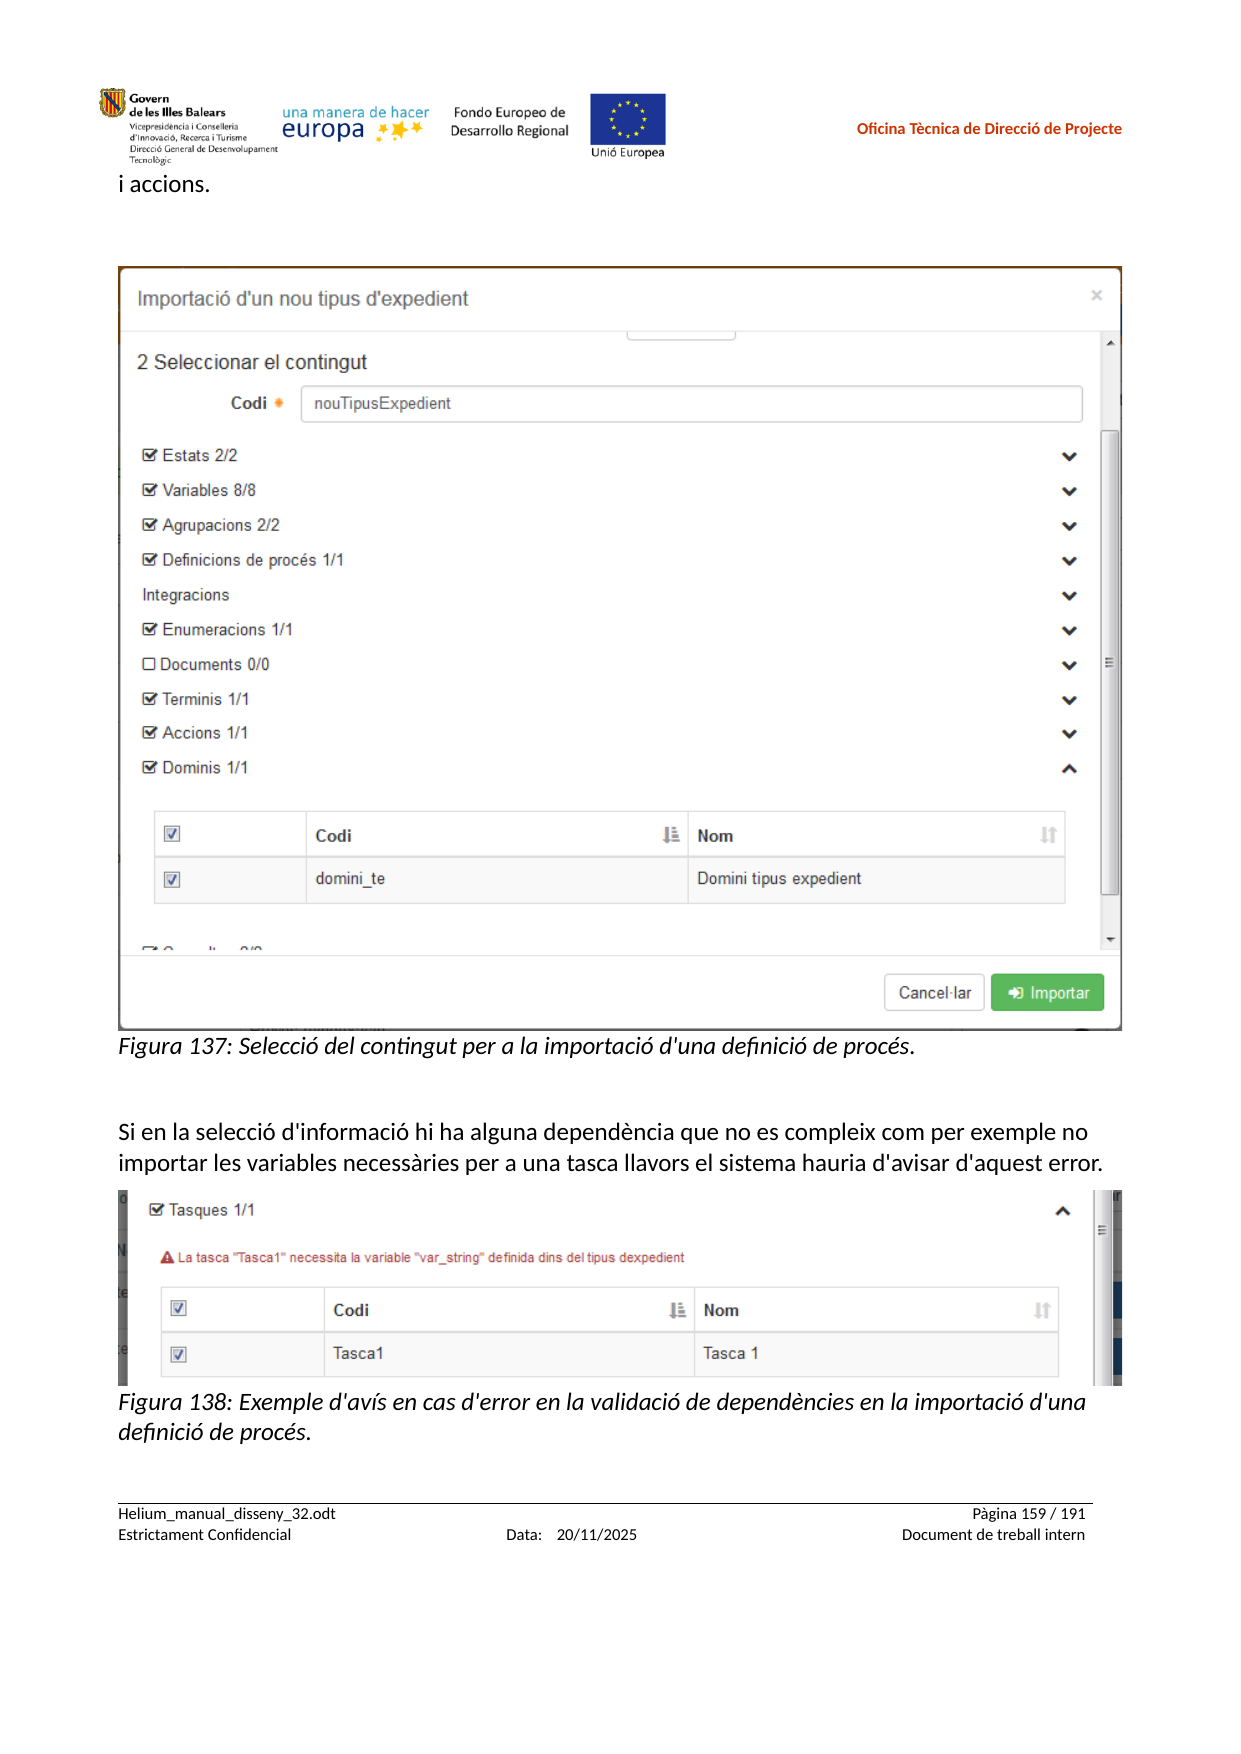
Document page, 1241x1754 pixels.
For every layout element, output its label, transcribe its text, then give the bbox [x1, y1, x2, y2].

picture [99, 87, 668, 166]
text i accions. [118, 168, 1122, 198]
text Figura 137: Selecció del contingut per a la importació d'una definició de procés. [118, 1031, 1122, 1061]
text Si en la selecció d'informació hi ha alguna dependència que no es compleix com per exemple no importar les variables necessàries per a una tasca llavors el sistema hauria d'avisar d'aquest error. [118, 1117, 1122, 1178]
picture [118, 266, 1123, 1031]
picture [118, 1190, 1123, 1386]
text Figura 138: Exemple d'avís en cas d'error en la validació de dependències en la importació d'una definició de procés. [118, 1386, 1122, 1447]
